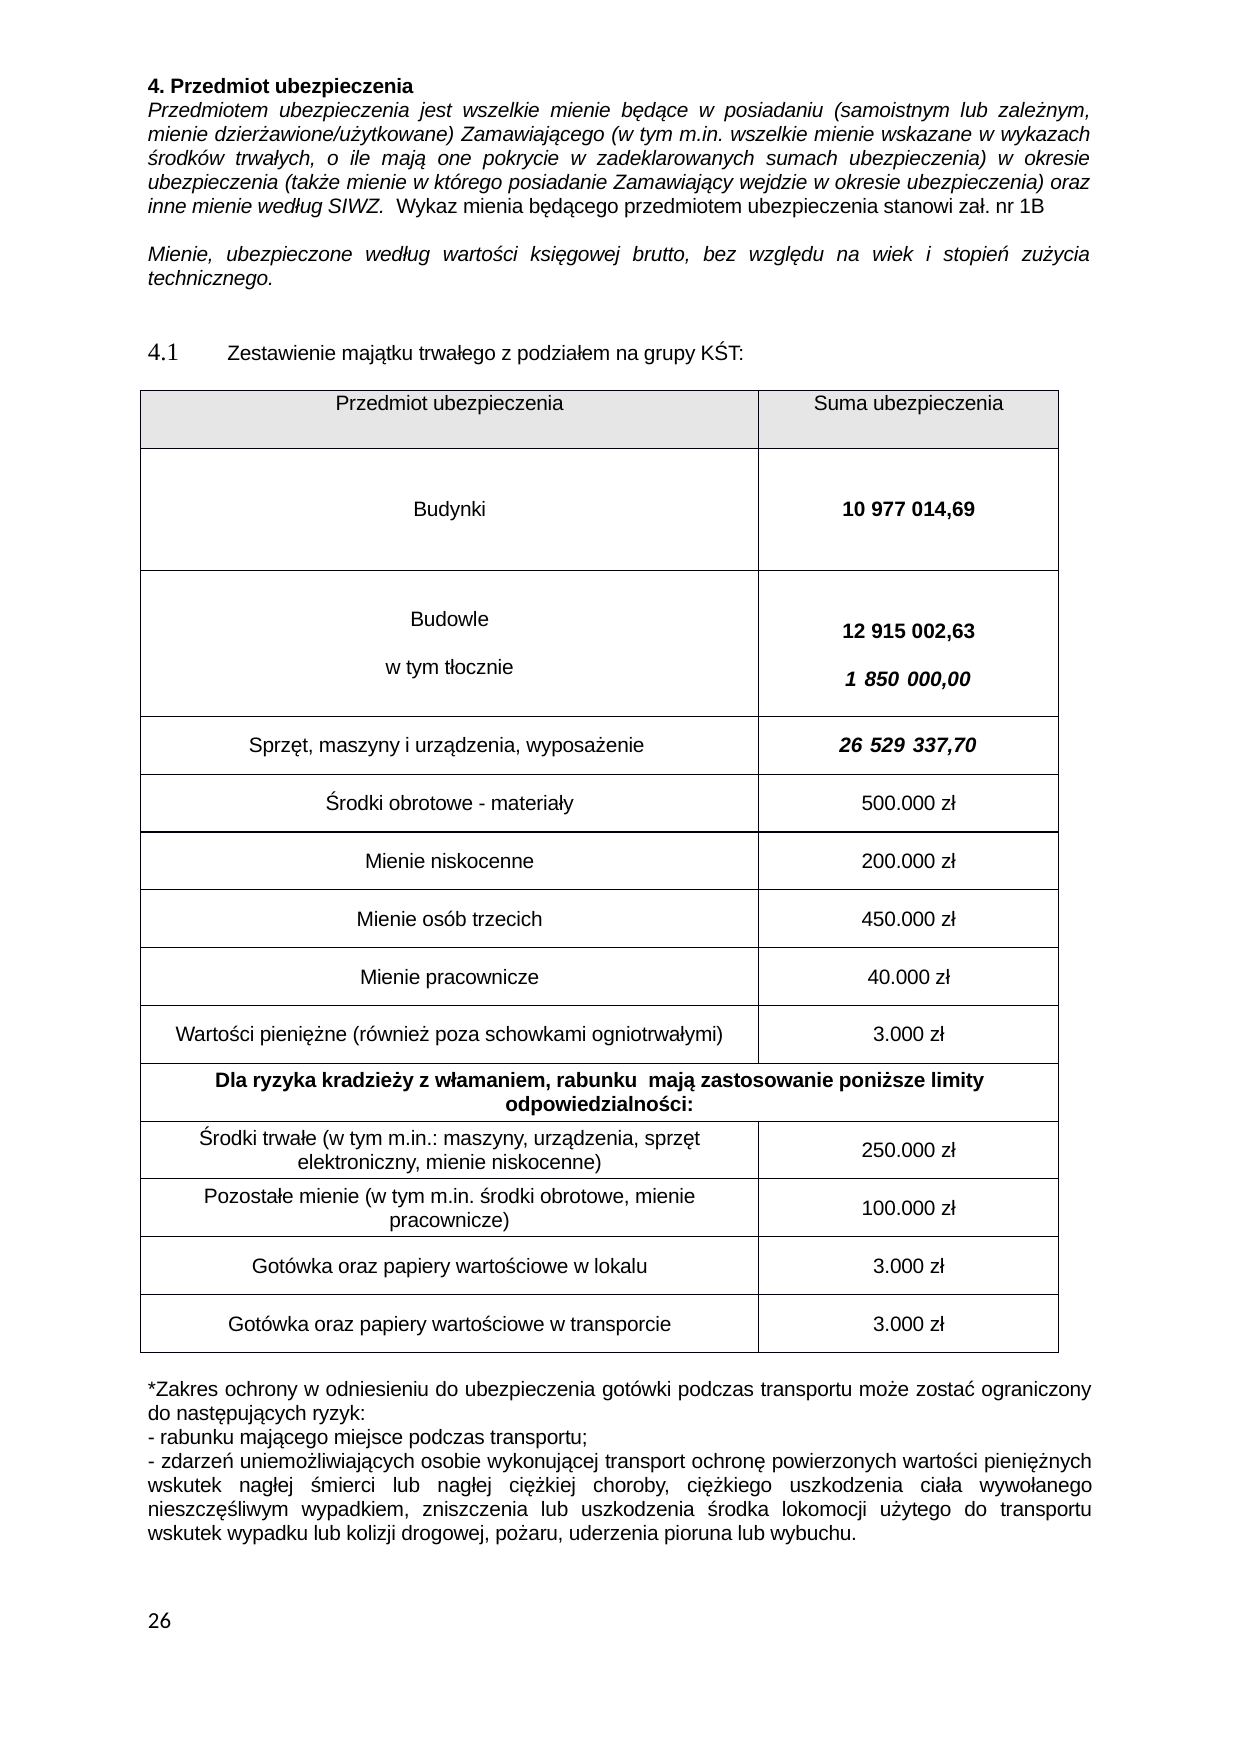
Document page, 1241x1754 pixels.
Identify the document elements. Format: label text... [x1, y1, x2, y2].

table_cell 250.000 zł [759, 1122, 1058, 1178]
text 4. Przedmiot ubezpieczenia [148, 74, 1093, 98]
table_cell 3.000 zł [759, 1295, 1058, 1352]
table_cell Środki trwałe (w tym m.in.: maszyny, urządzenia, sprzęt elektroniczny, mienie niskocenne) [141, 1122, 758, 1178]
table_cell 3.000 zł [759, 1237, 1058, 1294]
text - rabunku mającego miejsce podczas transportu; [148, 1425, 1093, 1449]
table_cell Mienie niskocenne [141, 833, 758, 889]
table_header Przedmiot ubezpieczenia [141, 391, 758, 448]
text *Zakres ochrony w odniesieniu do ubezpieczenia gotówki podczas transportu może zostać ograniczony do następujących ryzyk: [148, 1377, 1093, 1425]
table_cell 10 977 014,69 [759, 449, 1058, 569]
table_cell Mienie pracownicze [141, 948, 758, 1005]
table_cell Gotówka oraz papiery wartościowe w transporcie [141, 1295, 758, 1352]
list Zestawienie majątku trwałego z podziałem na grupy KŚT: [148, 337, 1093, 366]
table_cell 500.000 zł [759, 775, 1058, 831]
table_cell Gotówka oraz papiery wartościowe w lokalu [141, 1237, 758, 1294]
table_cell Wartości pieniężne (również poza schowkami ogniotrwałymi) [141, 1006, 758, 1063]
table_cell 3.000 zł [759, 1006, 1058, 1063]
table_cell Mienie osób trzecich [141, 890, 758, 947]
table_cell Dla ryzyka kradzieży z włamaniem, rabunku mają zastosowanie poniższe limity odpowiedzialności: [141, 1064, 1058, 1121]
table_cell 26 529 337,70 [759, 717, 1058, 774]
table_cell Budynki [141, 449, 758, 569]
table_cell Pozostałe mienie (w tym m.in. środki obrotowe, mienie pracownicze) [141, 1179, 758, 1236]
text Mienie, ubezpieczone według wartości księgowej brutto, bez względu na wiek i stopień zużycia technicznego. [148, 241, 1093, 289]
text - zdarzeń uniemożliwiających osobie wykonującej transport ochronę powierzonych wartości pieniężnych wskutek nagłej śmierci lub nagłej ciężkiej choroby, ciężkiego uszkodzenia ciała wywołanego nieszczęśliwym wypadkiem, zniszczenia lub uszkodzenia środka lokomocji użytego do transportu wskutek wypadku lub kolizji drogowej, pożaru, uderzenia pioruna lub wybuchu. [148, 1449, 1093, 1544]
table_cell Budowle w tym tłocznie [141, 571, 758, 716]
table_cell 200.000 zł [759, 833, 1058, 889]
text Przedmiotem ubezpieczenia jest wszelkie mienie będące w posiadaniu (samoistnym lub zależnym, mienie dzierżawione/użytkowane) Zamawiającego (w tym m.in. wszelkie mienie wskazane w wykazach środków trwałych, o ile mają one pokrycie w zadeklarowanych sumach ubezpieczenia) w okresie ubezpieczenia (także mienie w którego posiadanie Zamawiający wejdzie w okresie ubezpieczenia) oraz inne mienie według SIWZ. Wykaz mienia będącego przedmiotem ubezpieczenia stanowi zał. nr 1B [148, 98, 1093, 217]
table_cell 40.000 zł [759, 948, 1058, 1005]
table_cell Środki obrotowe - materiały [141, 775, 758, 831]
table_cell 450.000 zł [759, 890, 1058, 947]
table_header Suma ubezpieczenia [759, 391, 1058, 448]
table_cell 12 915 002,63 1 850 000,00 [759, 571, 1058, 716]
table_cell 100.000 zł [759, 1179, 1058, 1236]
table_cell Sprzęt, maszyny i urządzenia, wyposażenie [141, 717, 758, 774]
